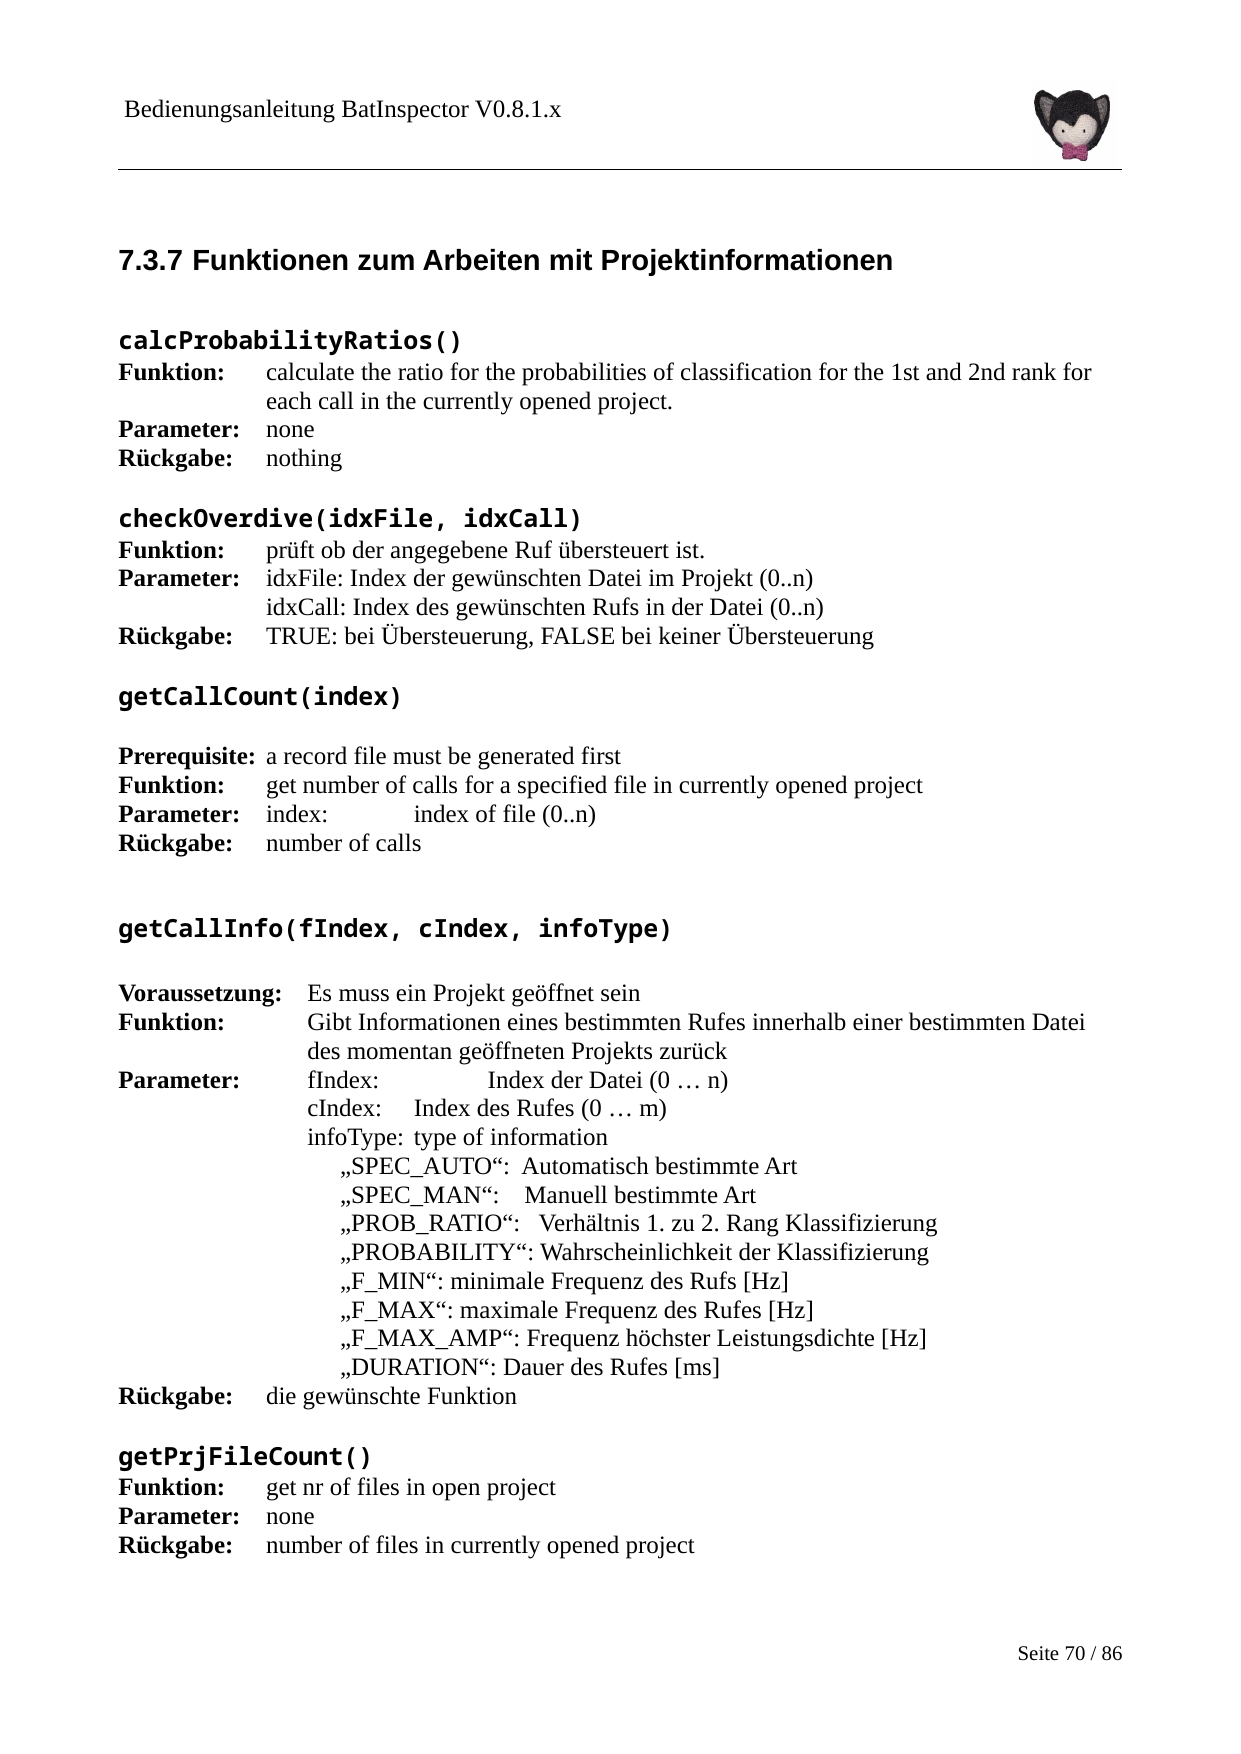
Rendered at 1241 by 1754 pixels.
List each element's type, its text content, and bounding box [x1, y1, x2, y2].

text getPrjFileCount() [118, 1438, 1122, 1472]
text getCallInfo(fIndex, cIndex, infoType) [118, 910, 1122, 944]
text Parameter: fIndex: Index der Datei (0 … n) cIndex: Index des Rufes (0 … m) infoType: type of information „SPEC_AUTO“: Automatisch bestimmte Art „SPEC_MAN“: Manuell bestimmte Art „PROB_RATIO“: Verhältnis 1. zu 2. Rang Klassifizierung „PROBABILITY“: Wahrscheinlichkeit der Klassifizierung „F_MIN“: minimale Frequenz des Rufs [Hz] „F_MAX“: maximale Frequenz des Rufes [Hz] „F_MAX_AMP“: Frequenz höchster Leistungsdichte [Hz] „DURATION“: Dauer des Rufes [ms] [118, 1065, 1122, 1381]
text Voraussetzung: Es muss ein Projekt geöffnet sein [118, 978, 1122, 1007]
text Parameter: none Rückgabe: number of files in currently opened project [118, 1501, 1122, 1559]
text Funktion: Gibt Informationen eines bestimmten Rufes innerhalb einer bestimmten Datei des momentan geöffneten Projekts zurück [118, 1007, 1122, 1065]
text Parameter: index: index of file (0..n) [118, 799, 1122, 828]
text Rückgabe: number of calls [118, 828, 1122, 856]
picture [1030, 80, 1119, 169]
subtitle Funktionen zum Arbeiten mit Projektinformationen [118, 243, 1122, 276]
text Parameter: idxFile: Index der gewünschten Datei im Projekt (0..n) idxCall: Index des gewünschten Rufs in der Datei (0..n) Rückgabe: TRUE: bei Übersteuerung, FALSE bei keiner Übersteuerung [118, 563, 1122, 650]
text Rückgabe: die gewünschte Funktion [118, 1381, 1122, 1410]
text Funktion: prüft ob der angegebene Ruf übersteuert ist. [118, 535, 1122, 563]
text Funktion: get nr of files in open project [118, 1472, 1122, 1501]
text calcProbabilityRatios() [118, 323, 1122, 357]
text Funktion: calculate the ratio for the probabilities of classification for the 1st and 2nd rank for each call in the currently opened project. [118, 357, 1122, 414]
text checkOverdive(idxFile, idxCall) [118, 501, 1122, 535]
text Funktion: get number of calls for a specified file in currently opened project [118, 770, 1122, 799]
text Prerequisite: a record file must be generated first [118, 741, 1122, 770]
text getCallCount(index) [118, 678, 1122, 713]
text Parameter: none Rückgabe: nothing [118, 414, 1122, 472]
